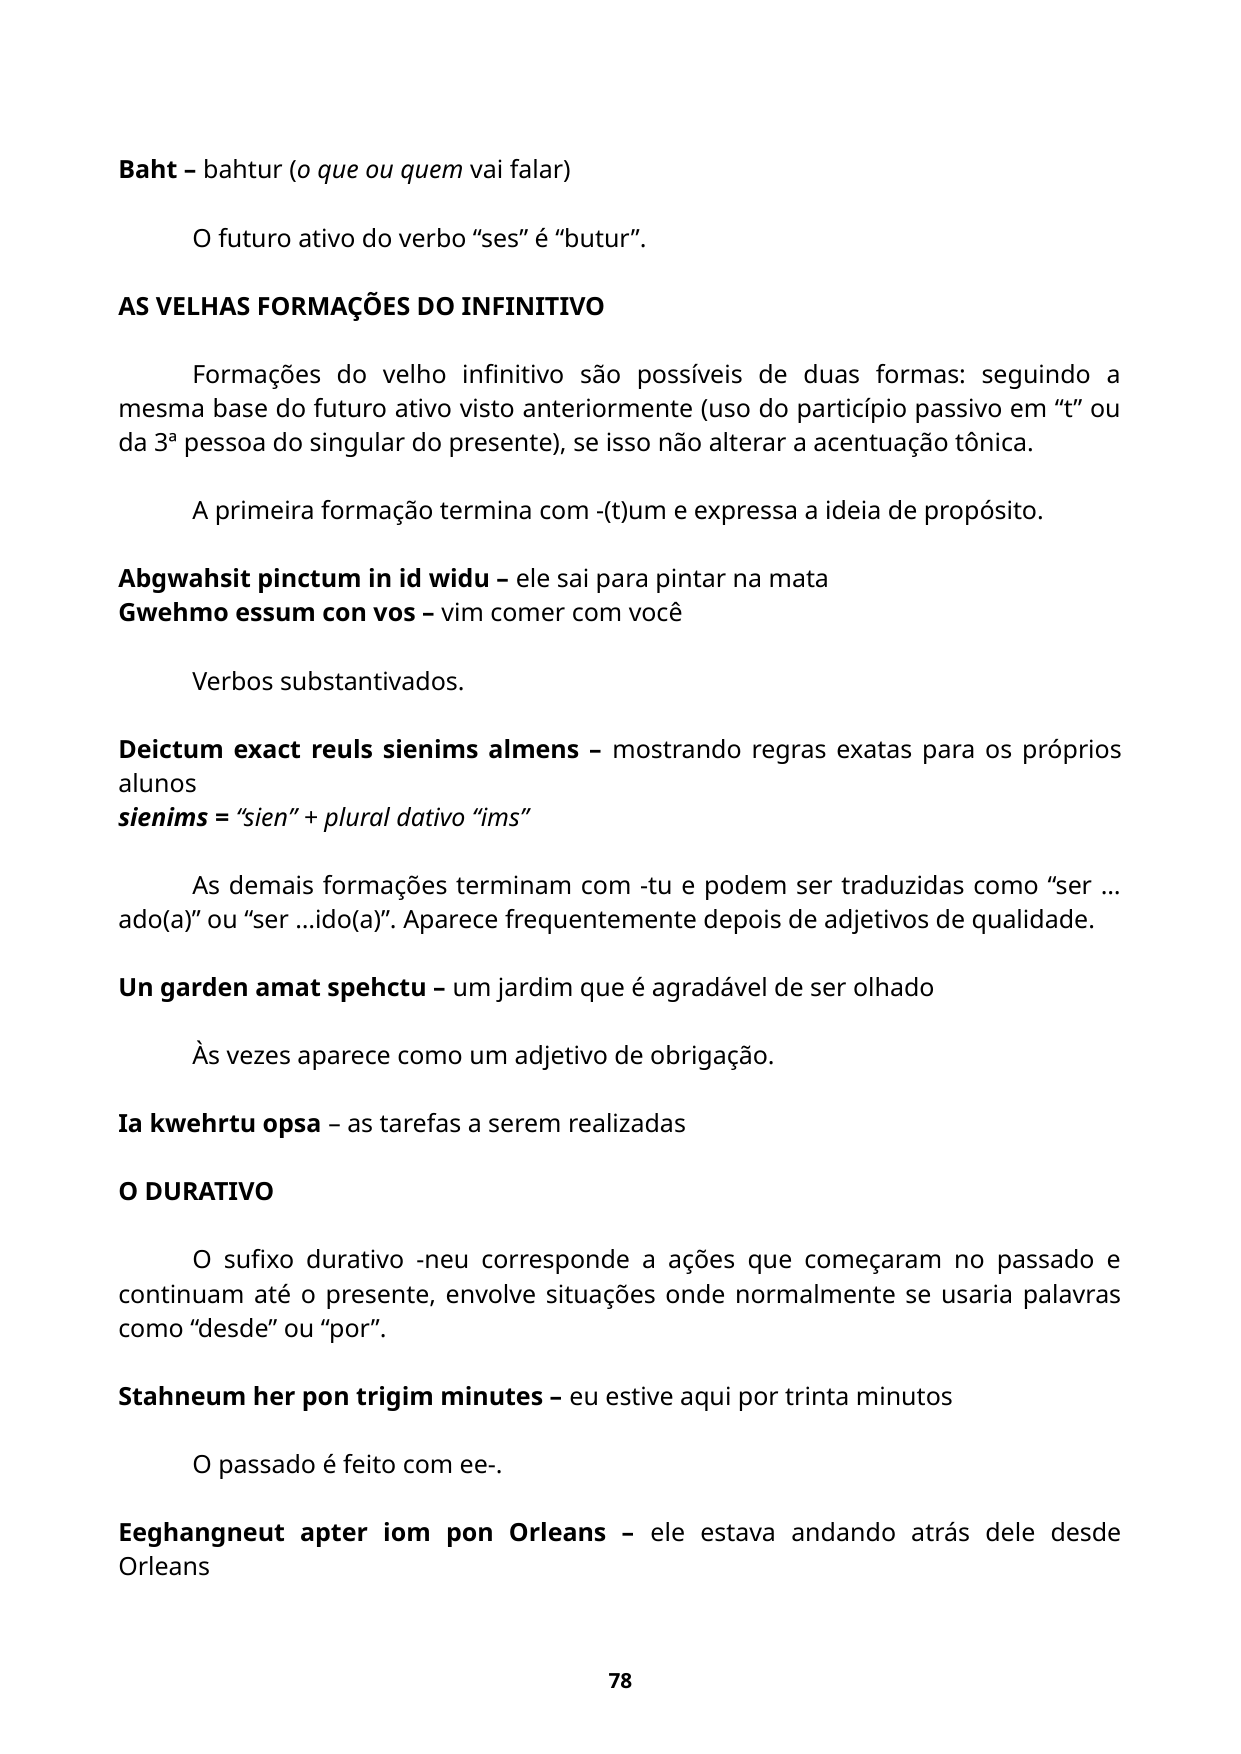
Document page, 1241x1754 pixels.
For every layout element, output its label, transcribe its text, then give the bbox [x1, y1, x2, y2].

text As demais formações terminam com -tu e podem ser traduzidas como “ser …ado(a)” ou “ser …ido(a)”. Aparece frequentemente depois de adjetivos de qualidade. [118, 867, 1122, 936]
text Deictum exact reuls sienims almens – mostrando regras exatas para os próprios alunos [118, 731, 1122, 799]
text sienims = “sien” + plural dativo “ims” [118, 799, 1122, 833]
text Un garden amat spehctu – um jardim que é agradável de ser olhado [118, 970, 1122, 1004]
subtitle AS VELHAS FORMAÇÕES DO INFINITIVO [118, 288, 1122, 322]
text O futuro ativo do verbo “ses” é “butur”. [118, 220, 1122, 254]
text O passado é feito com ee-. [118, 1447, 1122, 1481]
text Abgwahsit pinctum in id widu – ele sai para pintar na mata [118, 561, 1122, 595]
text A primeira formação termina com -(t)um e expressa a ideia de propósito. [118, 493, 1122, 527]
text O sufixo durativo -neu corresponde a ações que começaram no passado e continuam até o presente, envolve situações onde normalmente se usaria palavras como “desde” ou “por”. [118, 1242, 1122, 1344]
text Formações do velho infinitivo são possíveis de duas formas: seguindo a mesma base do futuro ativo visto anteriormente (uso do particípio passivo em “t” ou da 3ª pessoa do singular do presente), se isso não alterar a acentuação tônica. [118, 357, 1122, 459]
text Baht – bahtur (o que ou quem vai falar) [118, 152, 1122, 186]
text Ia kwehrtu opsa – as tarefas a serem realizadas [118, 1106, 1122, 1140]
subtitle O DURATIVO [118, 1174, 1122, 1208]
text Stahneum her pon trigim minutes – eu estive aqui por trinta minutos [118, 1378, 1122, 1412]
text Verbos substantivados. [118, 663, 1122, 697]
text Eeghangneut apter iom pon Orleans – ele estava andando atrás dele desde Orleans [118, 1515, 1122, 1583]
text Gwehmo essum con vos – vim comer com você [118, 595, 1122, 629]
text Às vezes aparece como um adjetivo de obrigação. [118, 1038, 1122, 1072]
